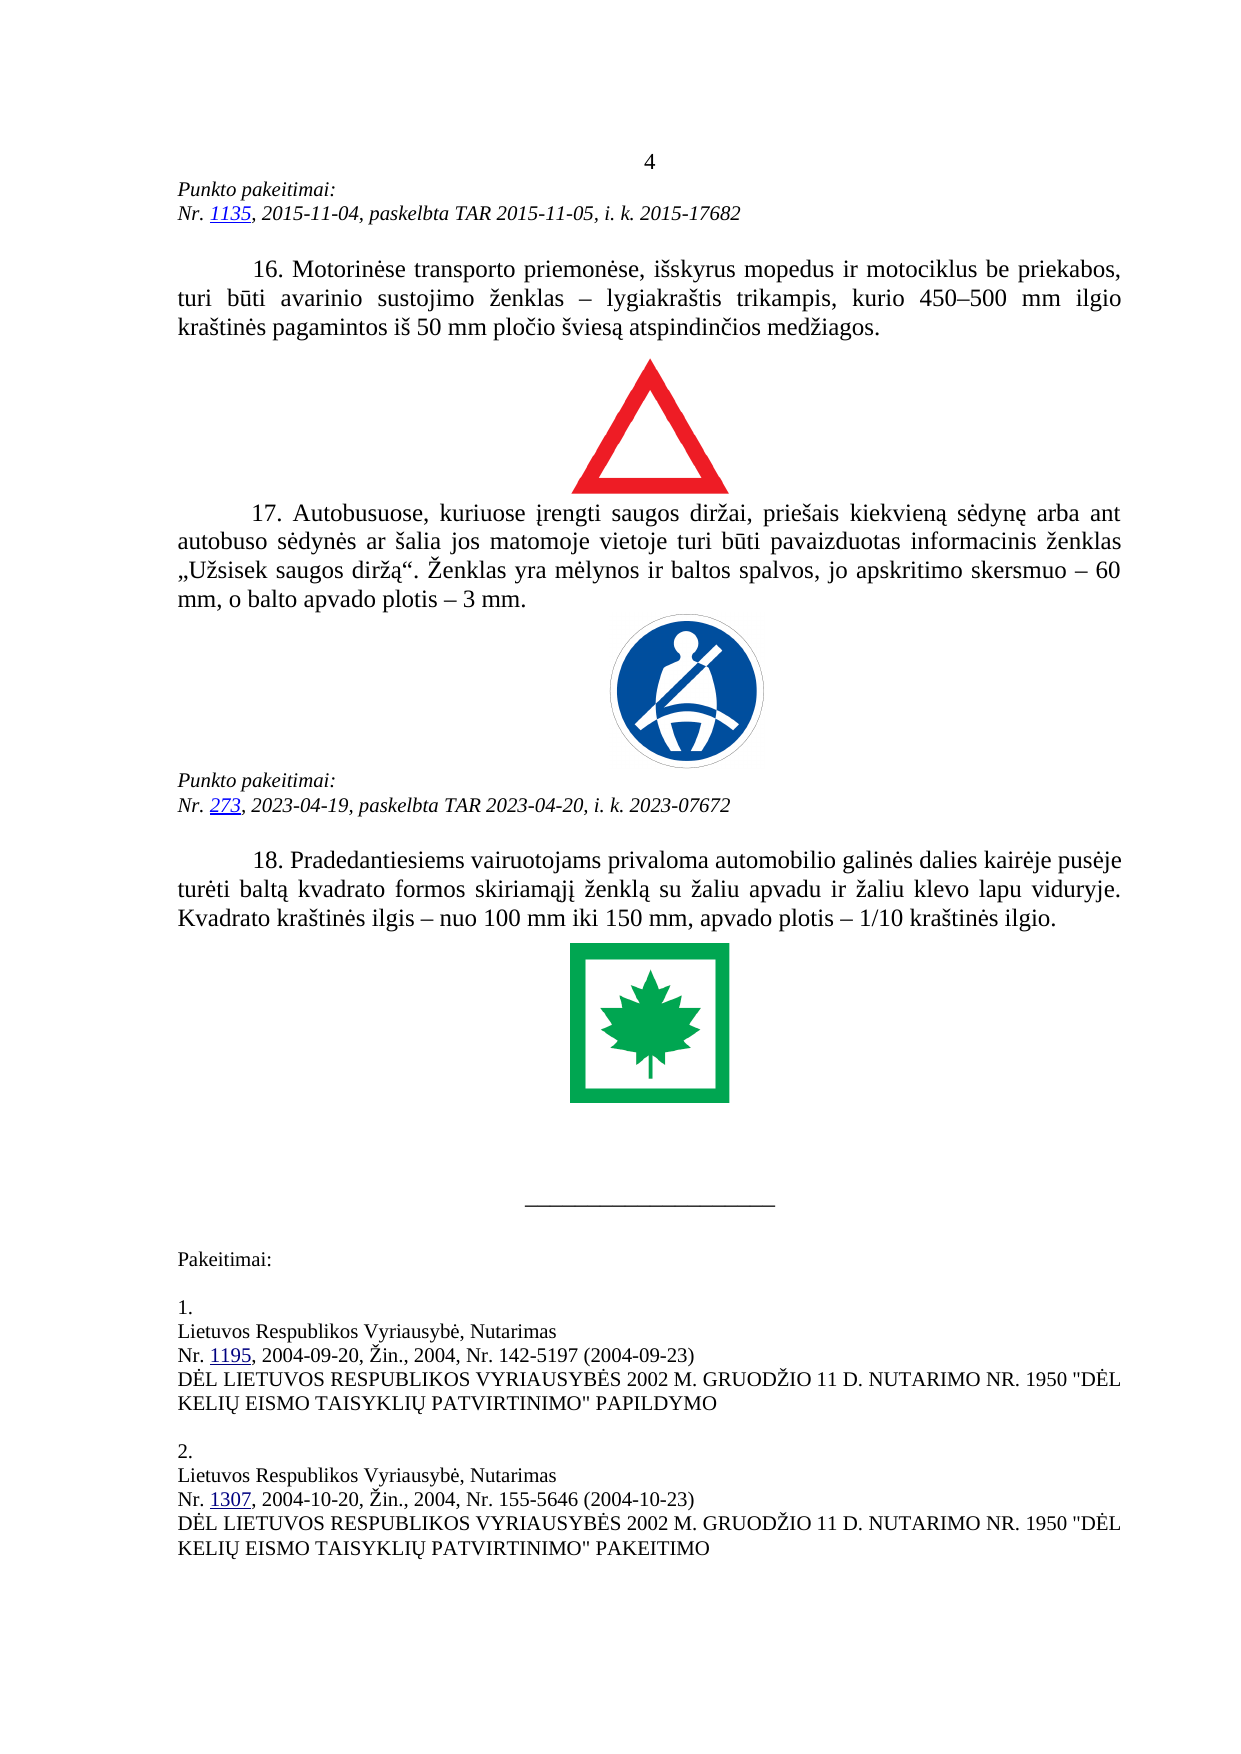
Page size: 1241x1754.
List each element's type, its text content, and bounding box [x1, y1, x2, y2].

text Nr. 273, 2023-04-19, paskelbta TAR 2023-04-20, i. k. 2023-07672 [177, 792, 1122, 817]
text 17. Autobusuose, kuriuose įrengti saugos diržai, priešais kiekvieną sėdynę arba ant autobuso sėdynės ar šalia jos matomoje vietoje turi būti pavaizduotas informacinis ženklas „Užsisek saugos diržą“. Ženklas yra mėlynos ir baltos spalvos, jo apskritimo skersmuo – 60 mm, o balto apvado plotis – 3 mm. [177, 498, 1122, 613]
text 16. Motorinėse transporto priemonėse, išskyrus mopedus ir motociklus be priekabos, turi būti avarinio sustojimo ženklas – lygiakraštis trikampis, kurio 450–500 mm ilgio kraštinės pagamintos iš 50 mm pločio šviesą atspindinčios medžiagos. [177, 254, 1122, 340]
text Punkto pakeitimai: [177, 768, 1122, 792]
text Pakeitimai: [177, 1247, 1122, 1271]
text 2. [177, 1439, 1122, 1463]
text Nr. 1135, 2015-11-04, paskelbta TAR 2015-11-05, i. k. 2015-17682 [177, 201, 1122, 225]
text Lietuvos Respublikos Vyriausybė, Nutarimas [177, 1319, 1122, 1343]
text –––––––––––––––––––– [177, 1189, 1122, 1218]
text DĖL LIETUVOS RESPUBLIKOS VYRIAUSYBĖS 2002 M. GRUODŽIO 11 D. NUTARIMO NR. 1950 "DĖL KELIŲ EISMO TAISYKLIŲ PATVIRTINIMO" PAPILDYMO [177, 1367, 1122, 1415]
text Punkto pakeitimai: [177, 177, 1122, 201]
text 1. [177, 1295, 1122, 1319]
text 18. Pradedantiesiems vairuotojams privaloma automobilio galinės dalies kairėje pusėje turėti baltą kvadrato formos skiriamąjį ženklą su žaliu apvadu ir žaliu klevo lapu viduryje. Kvadrato kraštinės ilgis – nuo 100 mm iki 150 mm, apvado plotis – 1/10 kraštinės ilgio. [177, 845, 1122, 932]
text Nr. 1195, 2004-09-20, Žin., 2004, Nr. 142-5197 (2004-09-23) [177, 1343, 1122, 1367]
text DĖL LIETUVOS RESPUBLIKOS VYRIAUSYBĖS 2002 M. GRUODŽIO 11 D. NUTARIMO NR. 1950 "DĖL KELIŲ EISMO TAISYKLIŲ PATVIRTINIMO" PAKEITIMO [177, 1511, 1122, 1559]
text Lietuvos Respublikos Vyriausybė, Nutarimas [177, 1463, 1122, 1487]
text Nr. 1307, 2004-10-20, Žin., 2004, Nr. 155-5646 (2004-10-23) [177, 1487, 1122, 1511]
